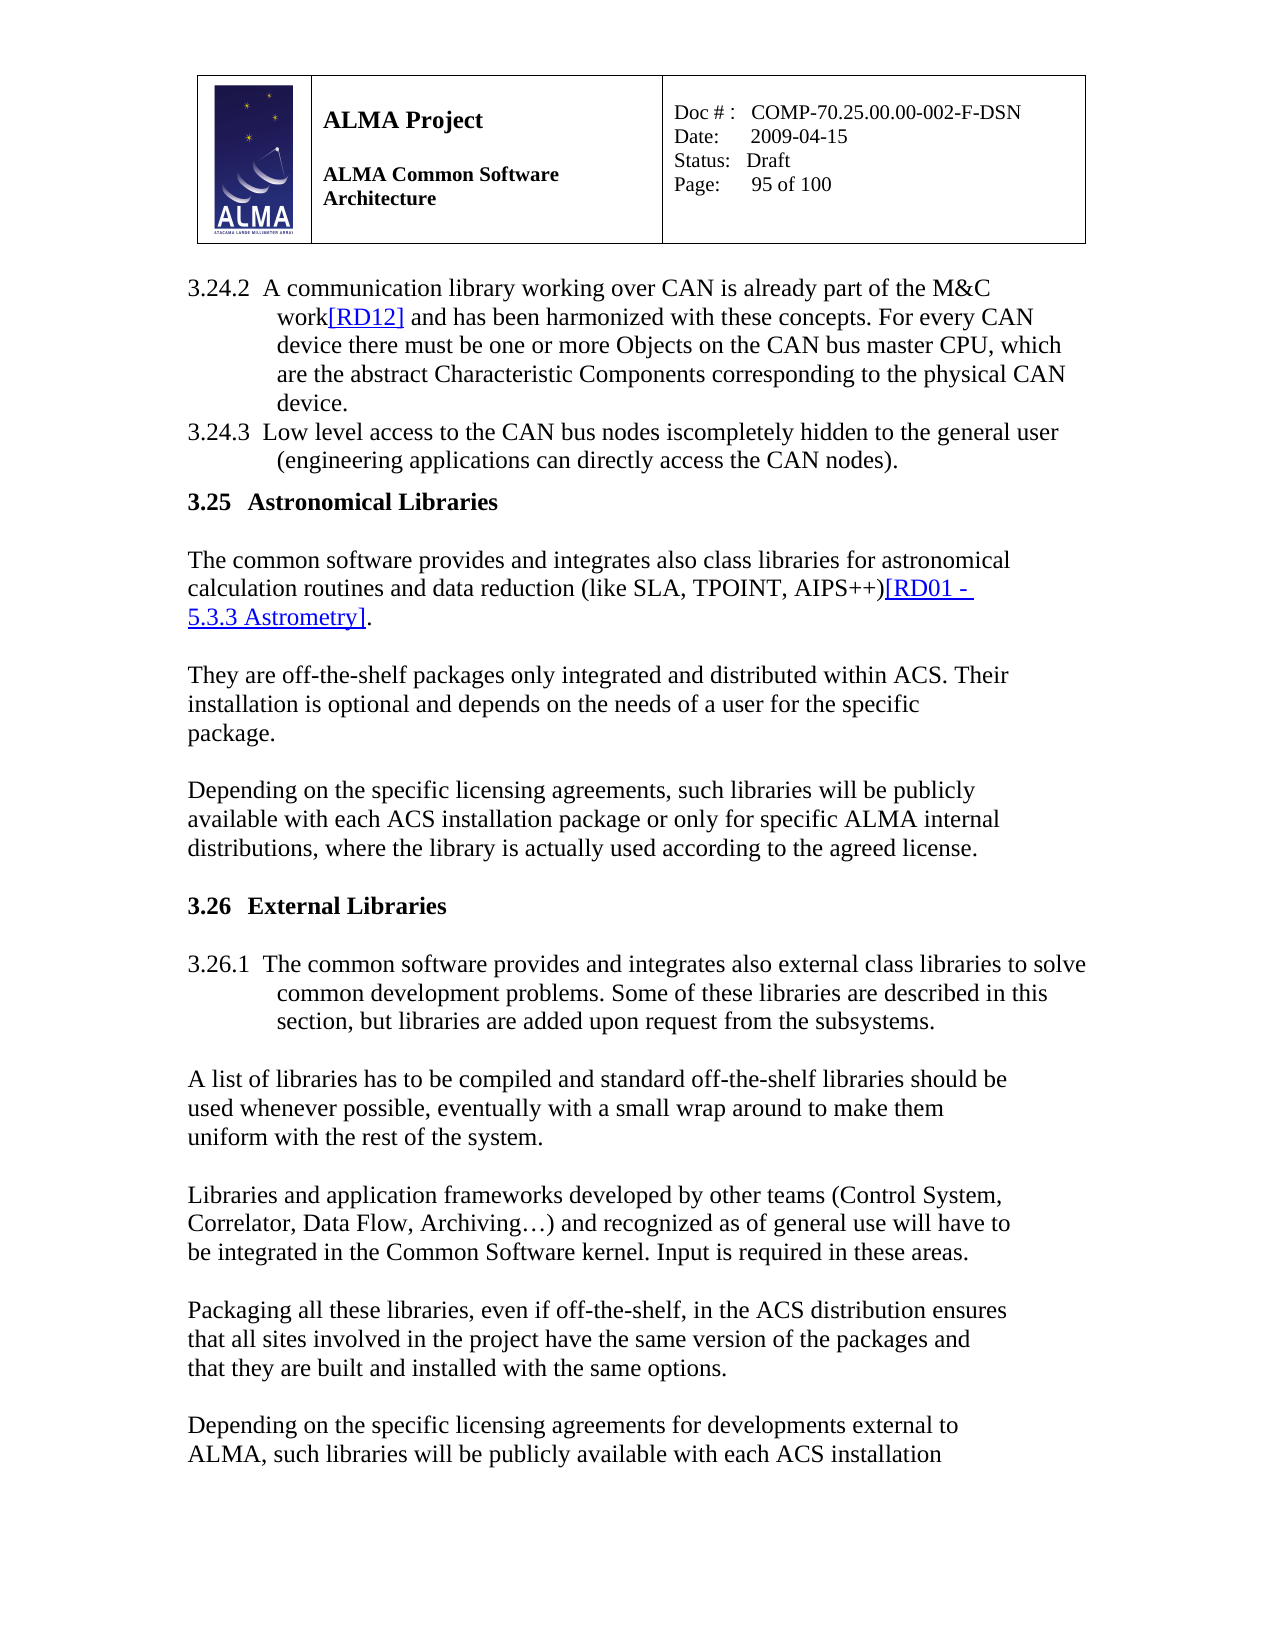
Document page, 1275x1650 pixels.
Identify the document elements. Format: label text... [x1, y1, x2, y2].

subtitle External Libraries [187, 891, 1087, 920]
text Depending on the specific licensing agreements for developments external to ALMA, such libraries will be publicly available with each ACS installation [187, 1411, 1012, 1468]
text The common software provides and integrates also class libraries for astronomical calculation routines and data reduction (like SLA, TPOINT, AIPS++)[RD01 - 5.3.3 Astrometry]. [187, 545, 1012, 631]
subtitle Astronomical Libraries [187, 487, 1087, 516]
text A list of libraries has to be compiled and standard off-the-shelf libraries should be used whenever possible, eventually with a small wrap around to make them uniform with the rest of the system. [187, 1064, 1012, 1151]
text Packaging all these libraries, even if off-the-shelf, in the ACS distribution ensures that all sites involved in the project have the same version of the packages and that they are built and installed with the same options. [187, 1295, 1012, 1381]
picture [214, 85, 293, 235]
text Depending on the specific licensing agreements, such libraries will be publicly available with each ACS installation package or only for specific ALMA internal distributions, where the library is actually used according to the agreed license. [187, 776, 1012, 862]
text Libraries and application frameworks developed by other teams (Control System, Correlator, Data Flow, Archiving…) and recognized as of general use will have to be integrated in the Common Software kernel. Input is required in these areas. [187, 1180, 1012, 1266]
subtitle Low level access to the CAN bus nodes iscompletely hidden to the general user (engineering applications can directly access the CAN nodes). [187, 417, 1087, 474]
text They are off-the-shelf packages only integrated and distributed within ACS. Their installation is optional and depends on the needs of a user for the specific package. [187, 660, 1012, 746]
subtitle A communication library working over CAN is already part of the M&C work[RD12] and has been harmonized with these concepts. For every CAN device there must be one or more Objects on the CAN bus master CPU, which are the abstract Characteristic Components corresponding to the physical CAN device. [187, 273, 1087, 417]
subtitle The common software provides and integrates also external class libraries to solve common development problems. Some of these libraries are described in this section, but libraries are added upon request from the subsystems. [187, 949, 1087, 1035]
